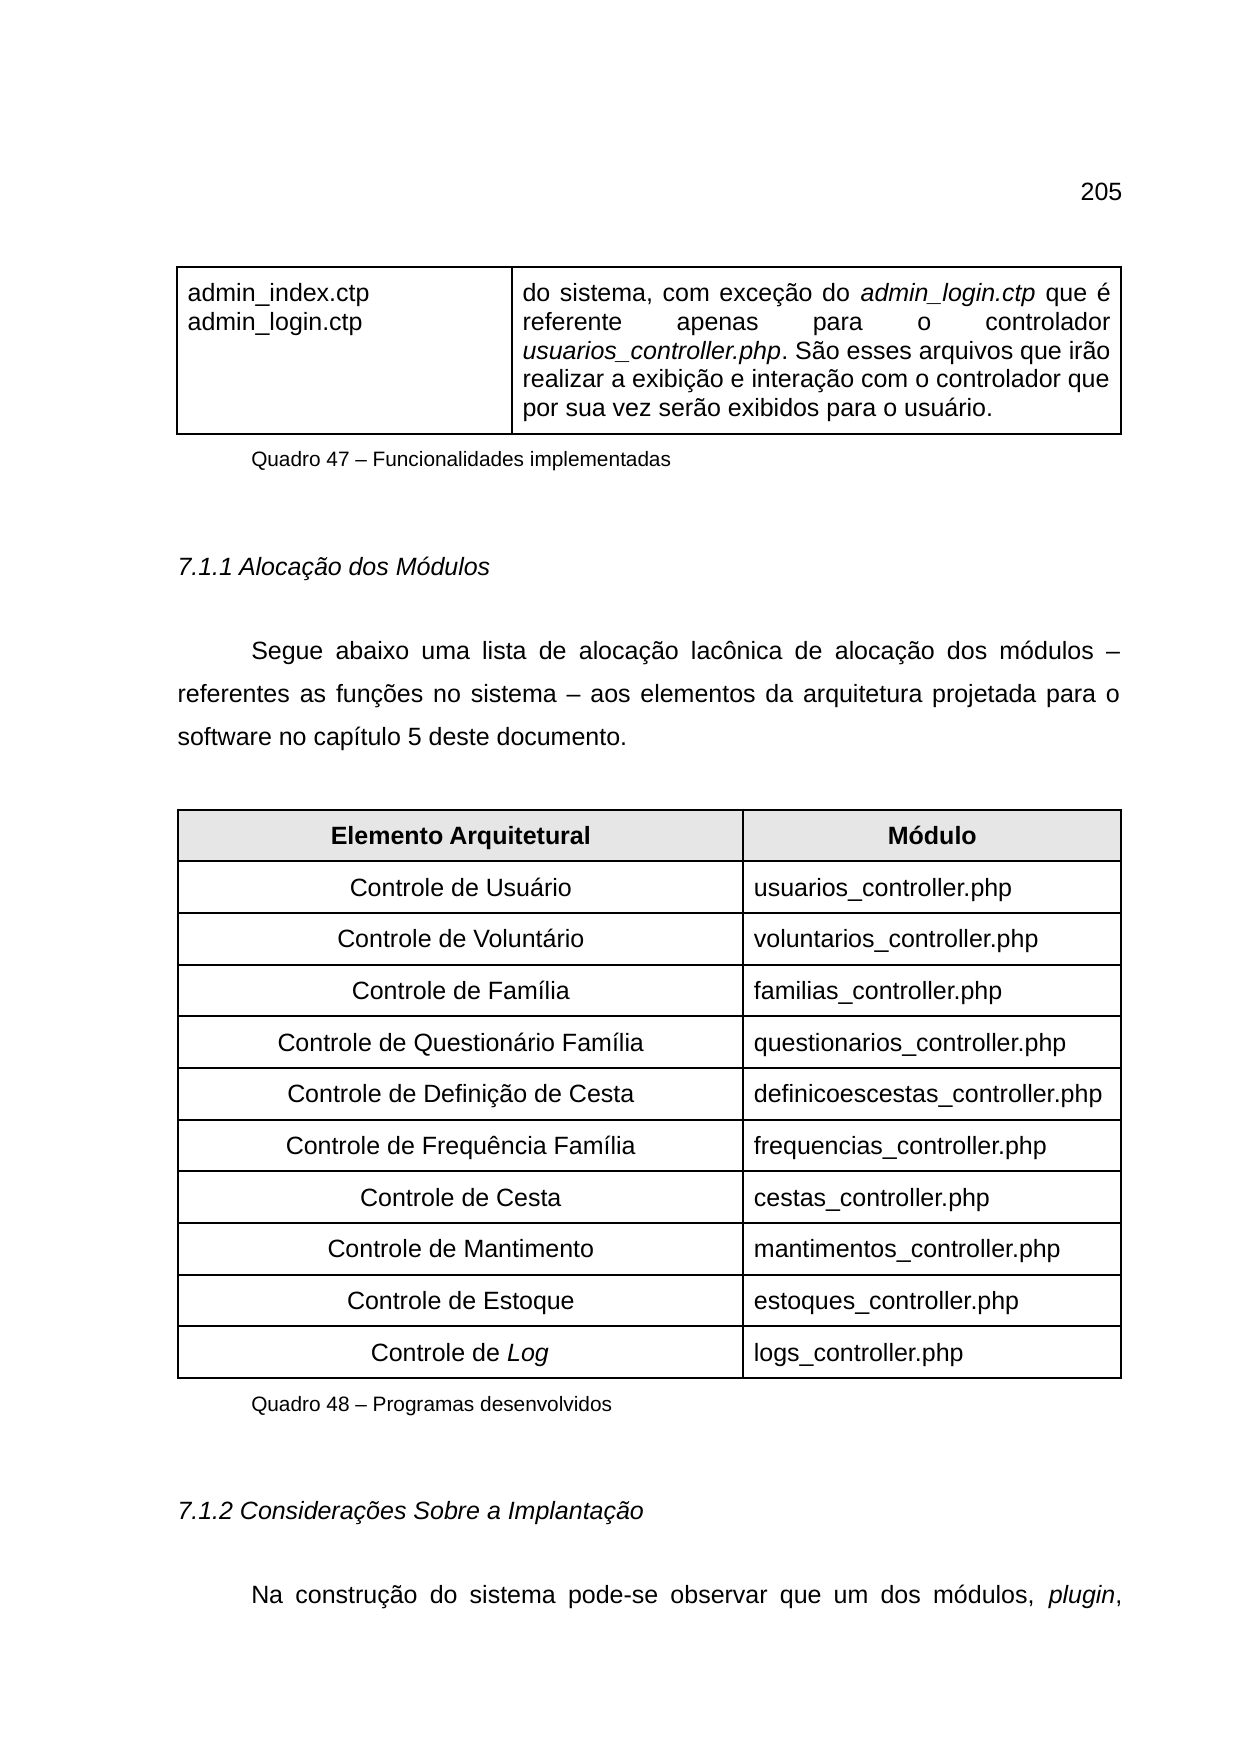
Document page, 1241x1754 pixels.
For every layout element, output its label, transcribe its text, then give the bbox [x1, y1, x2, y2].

table_cell Controle de Definição de Cesta [179, 1069, 742, 1118]
table_cell voluntarios_controller.php [744, 914, 1120, 963]
table_cell Controle de Log [179, 1327, 742, 1377]
table_cell questionarios_controller.php [744, 1017, 1120, 1067]
table_header Elemento Arquitetural [179, 811, 742, 860]
table_cell admin_index.ctp admin_login.ctp [178, 268, 511, 432]
table_cell logs_controller.php [744, 1327, 1120, 1377]
subtitle 7.1.1 Alocação dos Módulos [177, 552, 1122, 580]
table_cell cestas_controller.php [744, 1172, 1120, 1222]
table_cell Controle de Questionário Família [179, 1017, 742, 1067]
table_header Módulo [744, 811, 1120, 860]
table_cell estoques_controller.php [744, 1276, 1120, 1325]
table_cell familias_controller.php [744, 966, 1120, 1015]
table_cell Controle de Mantimento [179, 1224, 742, 1273]
table_cell frequencias_controller.php [744, 1121, 1120, 1170]
table_cell Controle de Usuário [179, 862, 742, 912]
table_cell usuarios_controller.php [744, 862, 1120, 912]
table_cell Controle de Voluntário [179, 914, 742, 963]
table_cell mantimentos_controller.php [744, 1224, 1120, 1273]
table_cell Controle de Cesta [179, 1172, 742, 1222]
text Na construção do sistema pode-se observar que um dos módulos, plugin, [177, 1580, 1122, 1609]
table_cell Controle de Frequência Família [179, 1121, 742, 1170]
text Quadro 47 – Funcionalidades implementadas [177, 447, 1122, 471]
table_cell definicoescestas_controller.php [744, 1069, 1120, 1118]
subtitle 7.1.2 Considerações Sobre a Implantação [177, 1496, 1122, 1525]
table_cell Controle de Família [179, 966, 742, 1015]
text Quadro 48 – Programas desenvolvidos [177, 1391, 1122, 1415]
table_cell do sistema, com exceção do admin_login.ctp que é referente apenas para o controlador usuarios_controller.php. São esses arquivos que irão realizar a exibição e interação com o controlador que por sua vez serão exibidos para o usuário. [513, 268, 1120, 432]
text Segue abaixo uma lista de alocação lacônica de alocação dos módulos – referentes as funções no sistema – aos elementos da arquitetura projetada para o software no capítulo 5 deste documento. [177, 636, 1122, 751]
table_cell Controle de Estoque [179, 1276, 742, 1325]
